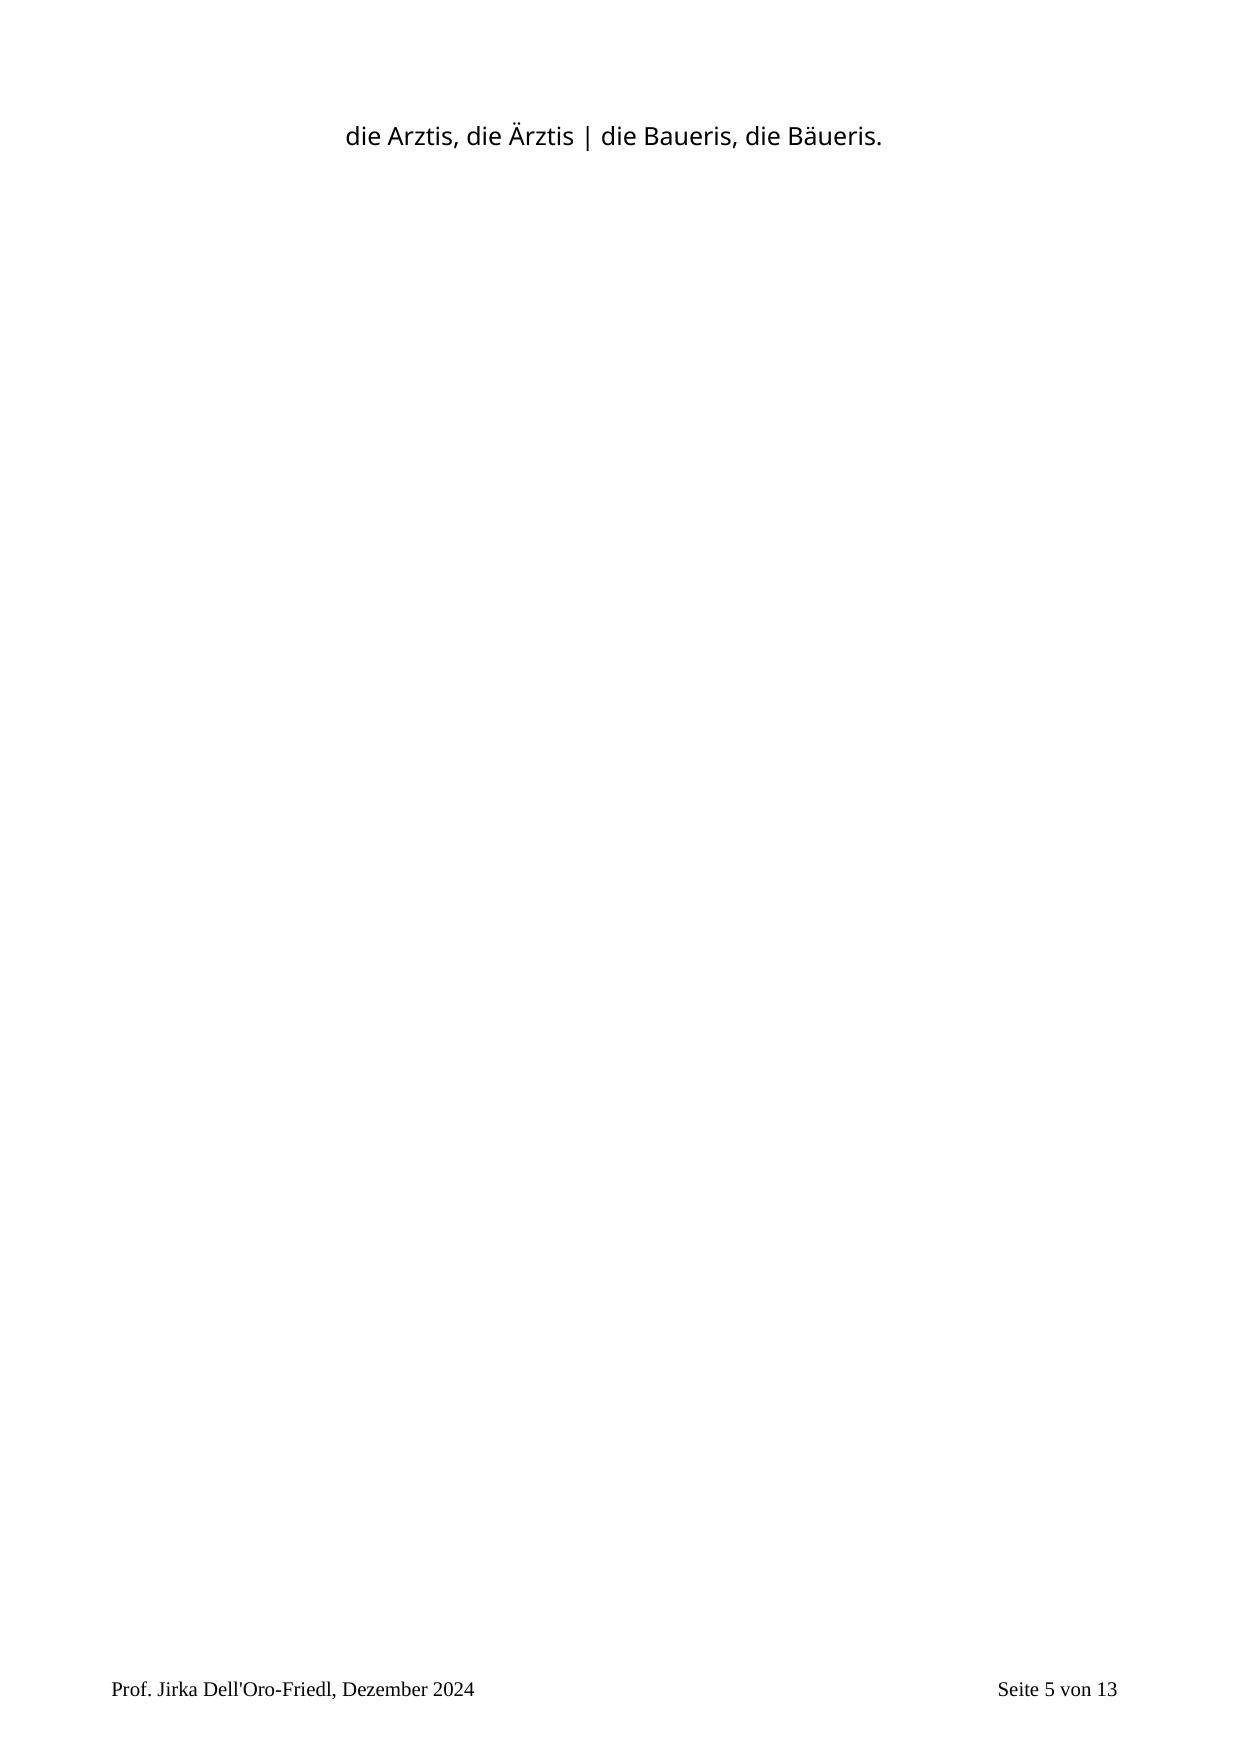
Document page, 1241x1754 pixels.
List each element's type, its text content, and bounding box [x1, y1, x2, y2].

text die Arztis, die Ärztis | die Baueris, die Bäueris. [111, 118, 1117, 152]
